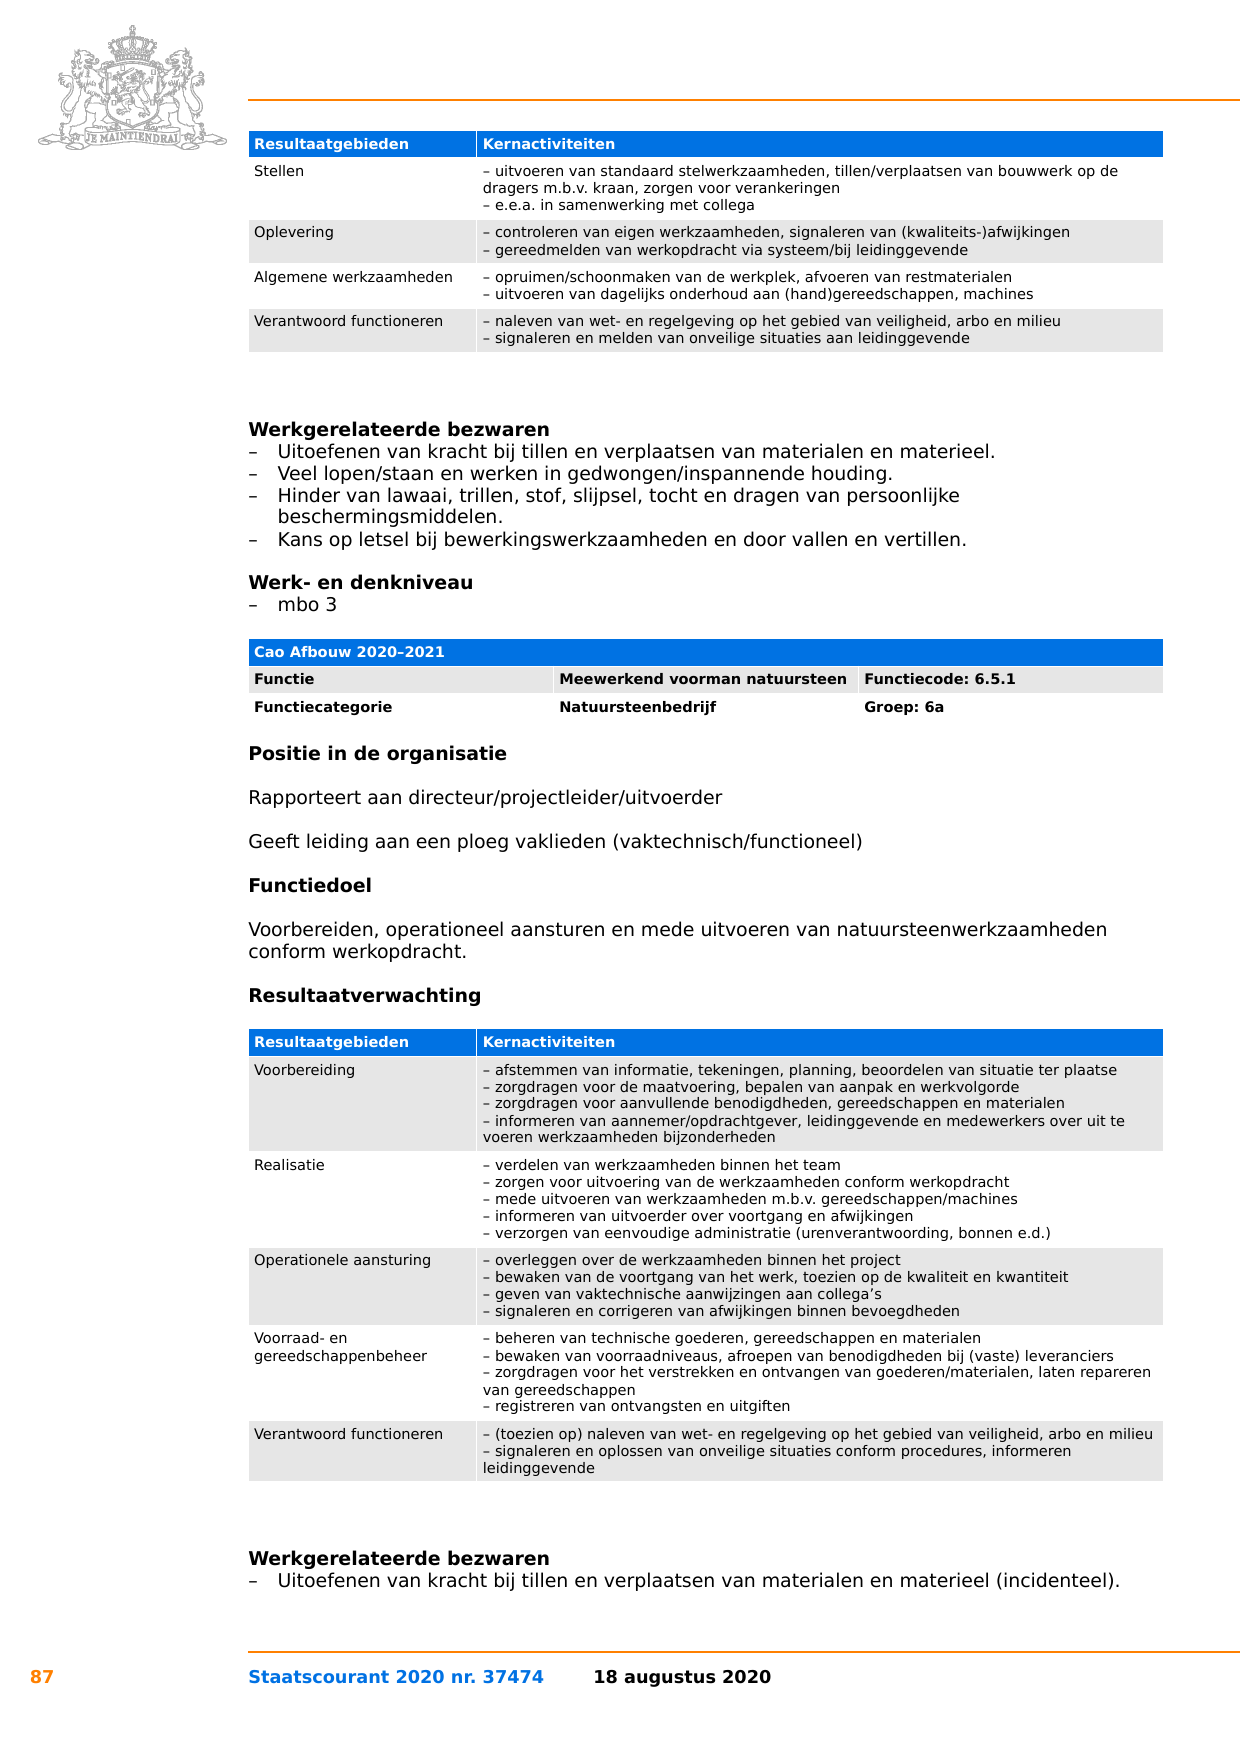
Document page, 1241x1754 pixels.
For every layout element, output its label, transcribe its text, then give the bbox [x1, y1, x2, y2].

table_header Kernactiviteiten [477, 1029, 1163, 1056]
text – Kans op letsel bij bewerkingswerkzaamheden en door vallen en vertillen. [248, 528, 1163, 550]
subtitle Werkgerelateerde bezwaren [248, 1548, 1163, 1570]
table_cell – overleggen over de werkzaamheden binnen het project – bewaken van de voortgang van het werk, toezien op de kwaliteit en kwantiteit – geven van vaktechnische aanwijzingen aan collega’s – signaleren en corrigeren van afwijkingen binnen bevoegdheden [477, 1248, 1163, 1325]
table_header Resultaatgebieden [249, 131, 476, 157]
text Rapporteert aan directeur/projectleider/uitvoerder [248, 787, 1163, 809]
text Geeft leiding aan een ploeg vaklieden (vaktechnisch/functioneel) [248, 831, 1163, 853]
table_cell – beheren van technische goederen, gereedschappen en materialen – bewaken van voorraadniveaus, afroepen van benodigdheden bij (vaste) leveranciers – zorgdragen voor het verstrekken en ontvangen van goederen/materialen, laten repareren van gereedschappen – registreren van ontvangsten en uitgiften [477, 1326, 1163, 1420]
table_cell – afstemmen van informatie, tekeningen, planning, beoordelen van situatie ter plaatse – zorgdragen voor de maatvoering, bepalen van aanpak en werkvolgorde – zorgdragen voor aanvullende benodigdheden, gereedschappen en materialen – informeren van aannemer/opdrachtgever, leidinggevende en medewerkers over uit te voeren werkzaamheden bijzonderheden [477, 1057, 1163, 1151]
subtitle Functiedoel [248, 875, 1163, 897]
table_cell Stellen [249, 158, 476, 219]
table_header Kernactiviteiten [477, 131, 1163, 157]
subtitle Werkgerelateerde bezwaren [248, 418, 1163, 441]
picture [38, 25, 227, 150]
subtitle Werk- en denkniveau [248, 572, 1163, 594]
table_cell Functiecode: 6.5.1 [859, 667, 1163, 693]
table_cell – verdelen van werkzaamheden binnen het team – zorgen voor uitvoering van de werkzaamheden conform werkopdracht – mede uitvoeren van werkzaamheden m.b.v. gereedschappen/machines – informeren van uitvoerder over voortgang en afwijkingen – verzorgen van eenvoudige administratie (urenverantwoording, bonnen e.d.) [477, 1152, 1163, 1246]
table_cell Natuursteenbedrijf [554, 694, 858, 720]
table_cell Verantwoord functioneren [249, 1421, 476, 1481]
text – mbo 3 [248, 594, 1163, 616]
table_cell Groep: 6a [859, 694, 1163, 720]
table_cell Verantwoord functioneren [249, 309, 476, 352]
table_cell Functiecategorie [249, 694, 553, 720]
table_cell – uitvoeren van standaard stelwerkzaamheden, tillen/verplaatsen van bouwwerk op de dragers m.b.v. kraan, zorgen voor verankeringen – e.e.a. in samenwerking met collega [477, 158, 1163, 219]
table_cell Algemene werkzaamheden [249, 264, 476, 307]
text Voorbereiden, operationeel aansturen en mede uitvoeren van natuursteenwerkzaamheden conform werkopdracht. [248, 919, 1163, 963]
table_cell Meewerkend voorman natuursteen [554, 667, 858, 693]
table_cell – controleren van eigen werkzaamheden, signaleren van (kwaliteits-)afwijkingen – gereedmelden van werkopdracht via systeem/bij leidinggevende [477, 220, 1163, 263]
table_cell Functie [249, 667, 553, 693]
subtitle Resultaatverwachting [248, 984, 1163, 1006]
subtitle Positie in de organisatie [248, 743, 1163, 765]
text – Veel lopen/staan en werken in gedwongen/inspannende houding. [248, 462, 1163, 484]
text – Hinder van lawaai, trillen, stof, slijpsel, tocht en dragen van persoonlijke beschermingsmiddelen. [248, 484, 1163, 528]
table_cell Operationele aansturing [249, 1248, 476, 1325]
table_header Cao Afbouw 2020–2021 [249, 639, 1163, 666]
table_cell Oplevering [249, 220, 476, 263]
table_cell Voorbereiding [249, 1057, 476, 1151]
table_cell – naleven van wet- en regelgeving op het gebied van veiligheid, arbo en milieu – signaleren en melden van onveilige situaties aan leidinggevende [477, 309, 1163, 352]
table_cell – (toezien op) naleven van wet- en regelgeving op het gebied van veiligheid, arbo en milieu – signaleren en oplossen van onveilige situaties conform procedures, informeren leidinggevende [477, 1421, 1163, 1481]
text – Uitoefenen van kracht bij tillen en verplaatsen van materialen en materieel. [248, 441, 1163, 462]
table_cell Realisatie [249, 1152, 476, 1246]
text – Uitoefenen van kracht bij tillen en verplaatsen van materialen en materieel (incidenteel). [248, 1570, 1163, 1592]
table_cell – opruimen/schoonmaken van de werkplek, afvoeren van restmaterialen – uitvoeren van dagelijks onderhoud aan (hand)gereedschappen, machines [477, 264, 1163, 307]
table_cell Voorraad- en gereedschappenbeheer [249, 1326, 476, 1420]
table_header Resultaatgebieden [249, 1029, 476, 1056]
